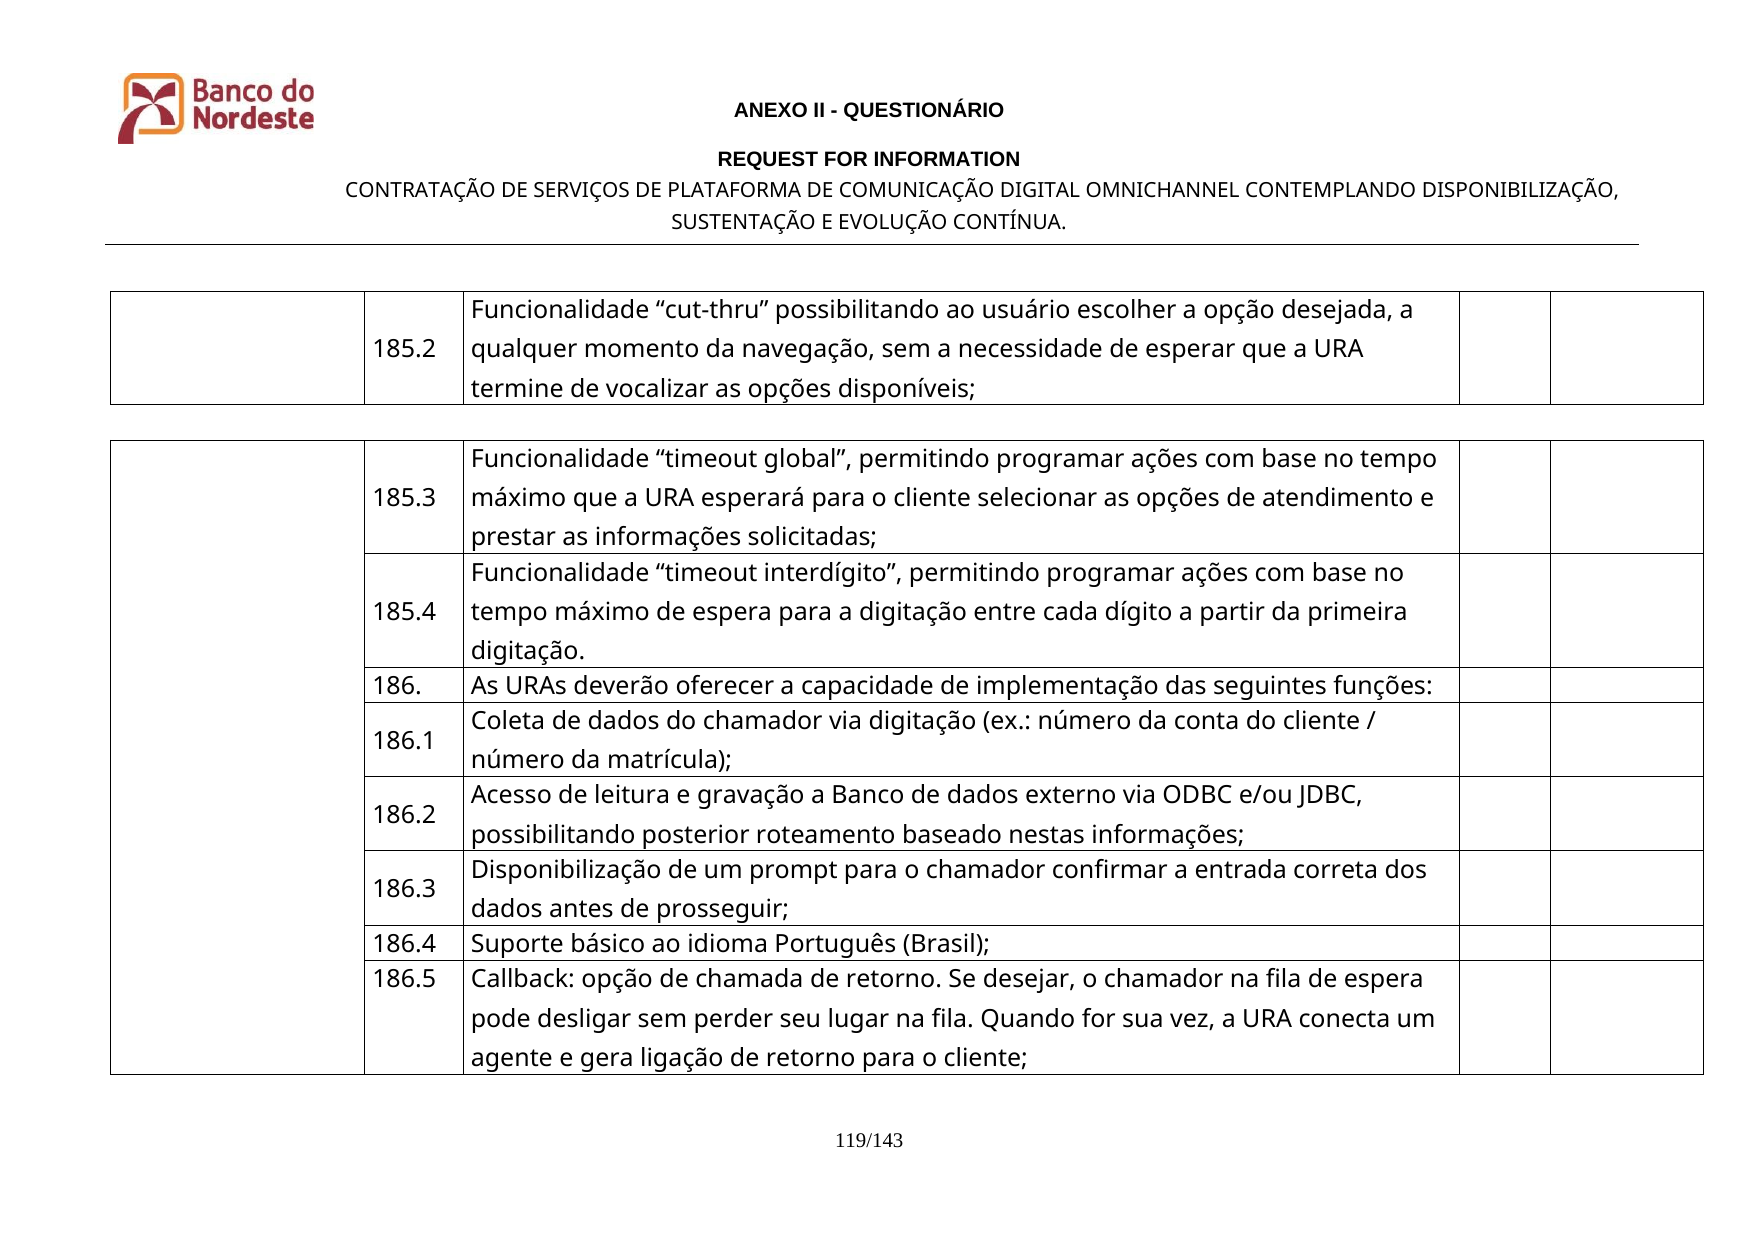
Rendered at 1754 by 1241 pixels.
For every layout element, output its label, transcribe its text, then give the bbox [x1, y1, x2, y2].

table_cell [1551, 668, 1703, 702]
table_cell 185.2 [365, 292, 463, 404]
table_header [111, 292, 364, 404]
table_cell As URAs deverão oferecer a capacidade de implementação das seguintes funções: [464, 668, 1459, 702]
table_cell [1551, 554, 1703, 667]
table_cell 186.1 [365, 703, 463, 776]
table_header [111, 441, 364, 1073]
table_cell Funcionalidade “cut-thru” possibilitando ao usuário escolher a opção desejada, a qualquer momento da navegação, sem a necessidade de esperar que a URA termine de vocalizar as opções disponíveis; [464, 292, 1459, 404]
table_cell [1460, 961, 1550, 1073]
table_cell [1460, 777, 1550, 850]
picture [118, 73, 314, 144]
table_cell [1460, 703, 1550, 776]
table_cell [1460, 926, 1550, 960]
table_cell [1551, 777, 1703, 850]
table_header [1460, 441, 1550, 553]
table_cell [1460, 292, 1550, 404]
table_cell [1551, 292, 1703, 404]
table_cell [1460, 668, 1550, 702]
table_cell 185.4 [365, 554, 463, 667]
table_cell [1551, 961, 1703, 1073]
table_cell 186. [365, 668, 463, 702]
table_cell [1460, 554, 1550, 667]
table_cell Callback: opção de chamada de retorno. Se desejar, o chamador na fila de espera pode desligar sem perder seu lugar na fila. Quando for sua vez, a URA conecta um agente e gera ligação de retorno para o cliente; [464, 961, 1459, 1073]
table_cell Suporte básico ao idioma Português (Brasil); [464, 926, 1459, 960]
table_cell Disponibilização de um prompt para o chamador confirmar a entrada correta dos dados antes de prosseguir; [464, 851, 1459, 924]
table_cell Coleta de dados do chamador via digitação (ex.: número da conta do cliente / número da matrícula); [464, 703, 1459, 776]
table_cell Funcionalidade “timeout interdígito”, permitindo programar ações com base no tempo máximo de espera para a digitação entre cada dígito a partir da primeira digitação. [464, 554, 1459, 667]
table_cell [1460, 851, 1550, 924]
table_cell [1551, 851, 1703, 924]
table_header Funcionalidade “timeout global”, permitindo programar ações com base no tempo máximo que a URA esperará para o cliente selecionar as opções de atendimento e prestar as informações solicitadas; [464, 441, 1459, 553]
table_cell 186.4 [365, 926, 463, 960]
table_header [1551, 441, 1703, 553]
table_cell Acesso de leitura e gravação a Banco de dados externo via ODBC e/ou JDBC, possibilitando posterior roteamento baseado nestas informações; [464, 777, 1459, 850]
table_cell 186.5 [365, 961, 463, 1073]
table_cell 186.2 [365, 777, 463, 850]
table_cell 186.3 [365, 851, 463, 924]
table_cell [1551, 703, 1703, 776]
table_header 185.3 [365, 441, 463, 553]
table_cell [1551, 926, 1703, 960]
